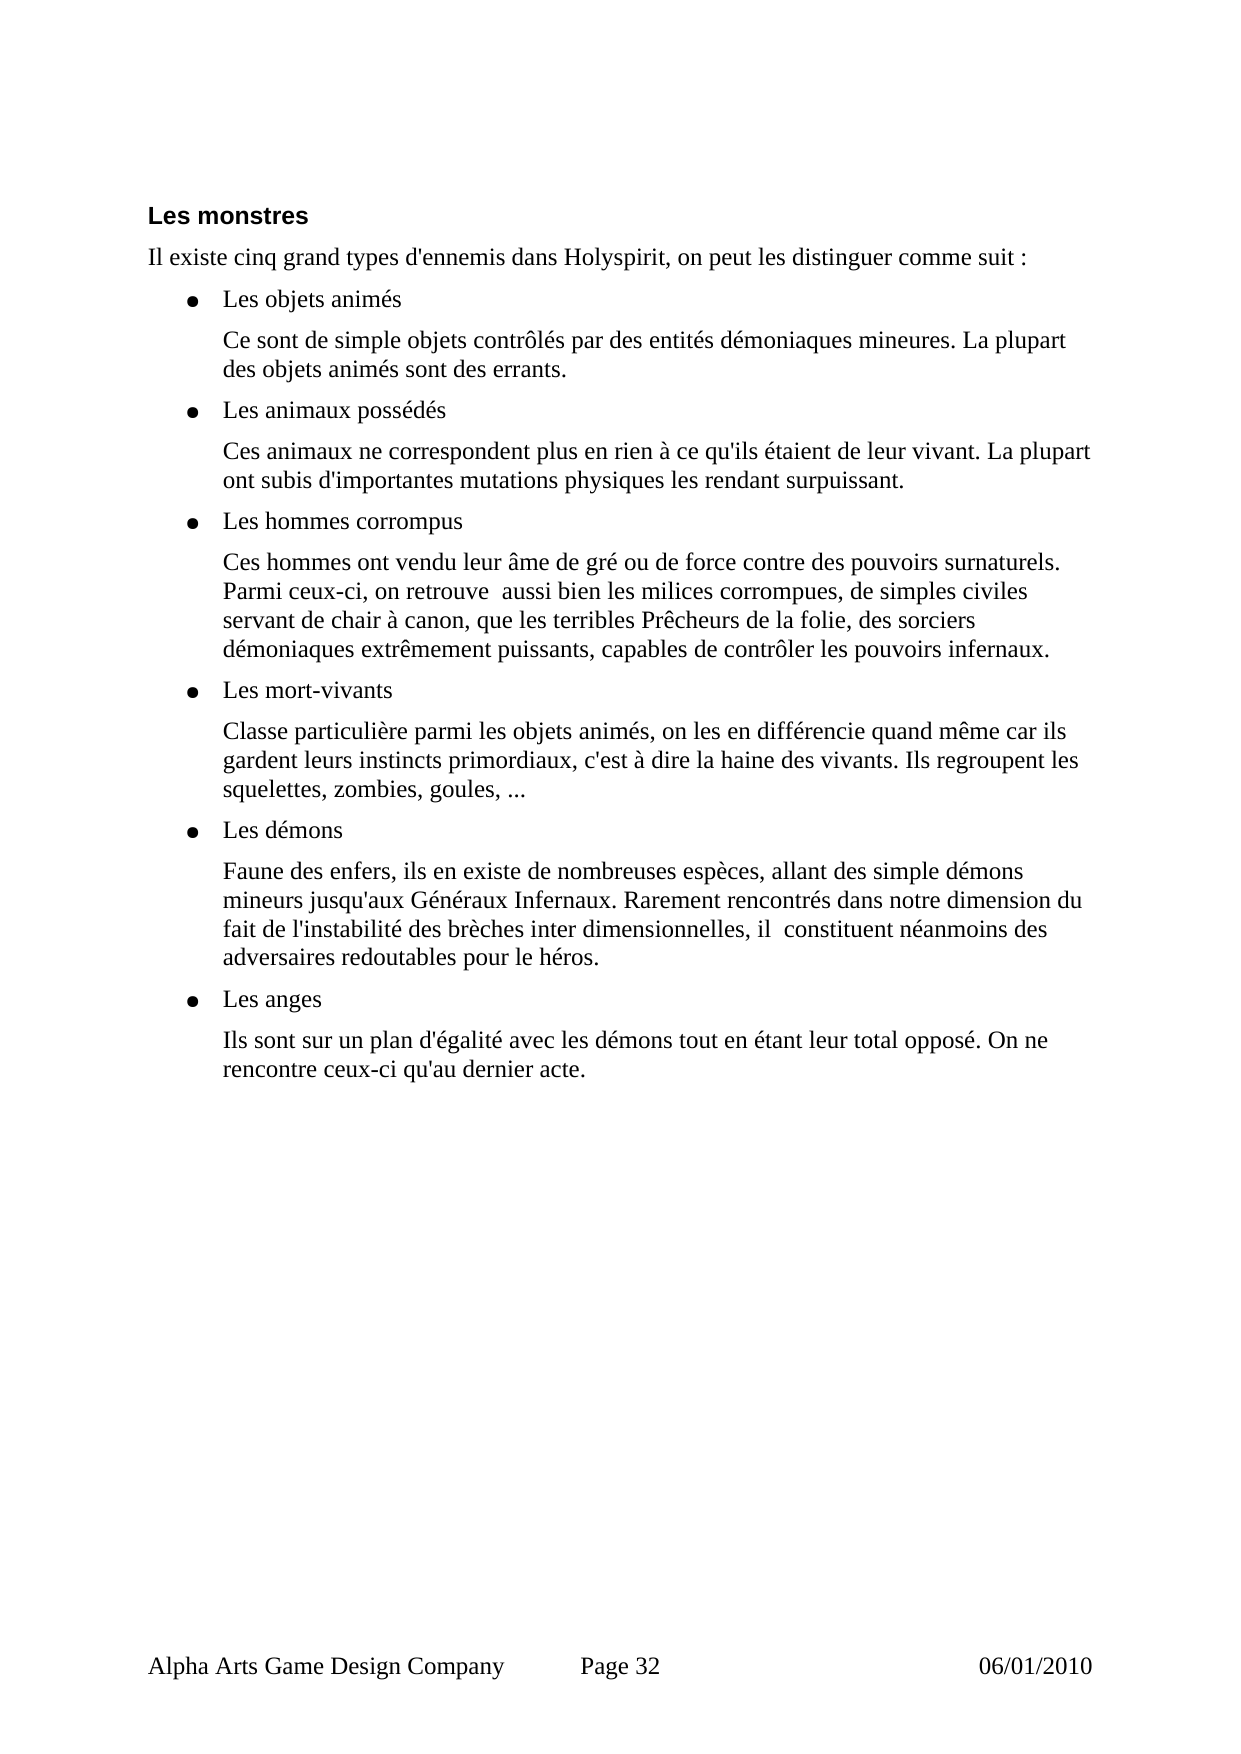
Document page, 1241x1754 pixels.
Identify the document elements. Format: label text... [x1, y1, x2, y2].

list Ce sont de simple objets contrôlés par des entités démoniaques mineures. La plupart des objets animés sont des errants. [185, 325, 1092, 382]
list Faune des enfers, ils en existe de nombreuses espèces, allant des simple démons mineurs jusqu'aux Généraux Infernaux. Rarement rencontrés dans notre dimension du fait de l'instabilité des brèches inter dimensionnelles, il constituent néanmoins des adversaires redoutables pour le héros. [185, 856, 1092, 971]
list Ces hommes ont vendu leur âme de gré ou de force contre des pouvoirs surnaturels. Parmi ceux-ci, on retrouve aussi bien les milices corrompues, de simples civiles servant de chair à canon, que les terribles Prêcheurs de la folie, des sorciers démoniaques extrêmement puissants, capables de contrôler les pouvoirs infernaux. [185, 547, 1092, 662]
list Les anges [185, 984, 1092, 1012]
subtitle Les monstres [148, 201, 1092, 230]
text Il existe cinq grand types d'ennemis dans Holyspirit, on peut les distinguer comme suit : [148, 242, 1092, 271]
list Les animaux possédés [185, 395, 1092, 424]
list Les hommes corrompus [185, 506, 1092, 535]
list Ils sont sur un plan d'égalité avec les démons tout en étant leur total opposé. On ne rencontre ceux-ci qu'au dernier acte. [185, 1025, 1092, 1082]
list Les objets animés [185, 284, 1092, 312]
list Ces animaux ne correspondent plus en rien à ce qu'ils étaient de leur vivant. La plupart ont subis d'importantes mutations physiques les rendant surpuissant. [185, 436, 1092, 494]
list Les démons [185, 815, 1092, 844]
list Les mort-vivants [185, 675, 1092, 704]
list Classe particulière parmi les objets animés, on les en différencie quand même car ils gardent leurs instincts primordiaux, c'est à dire la haine des vivants. Ils regroupent les squelettes, zombies, goules, ... [185, 716, 1092, 802]
